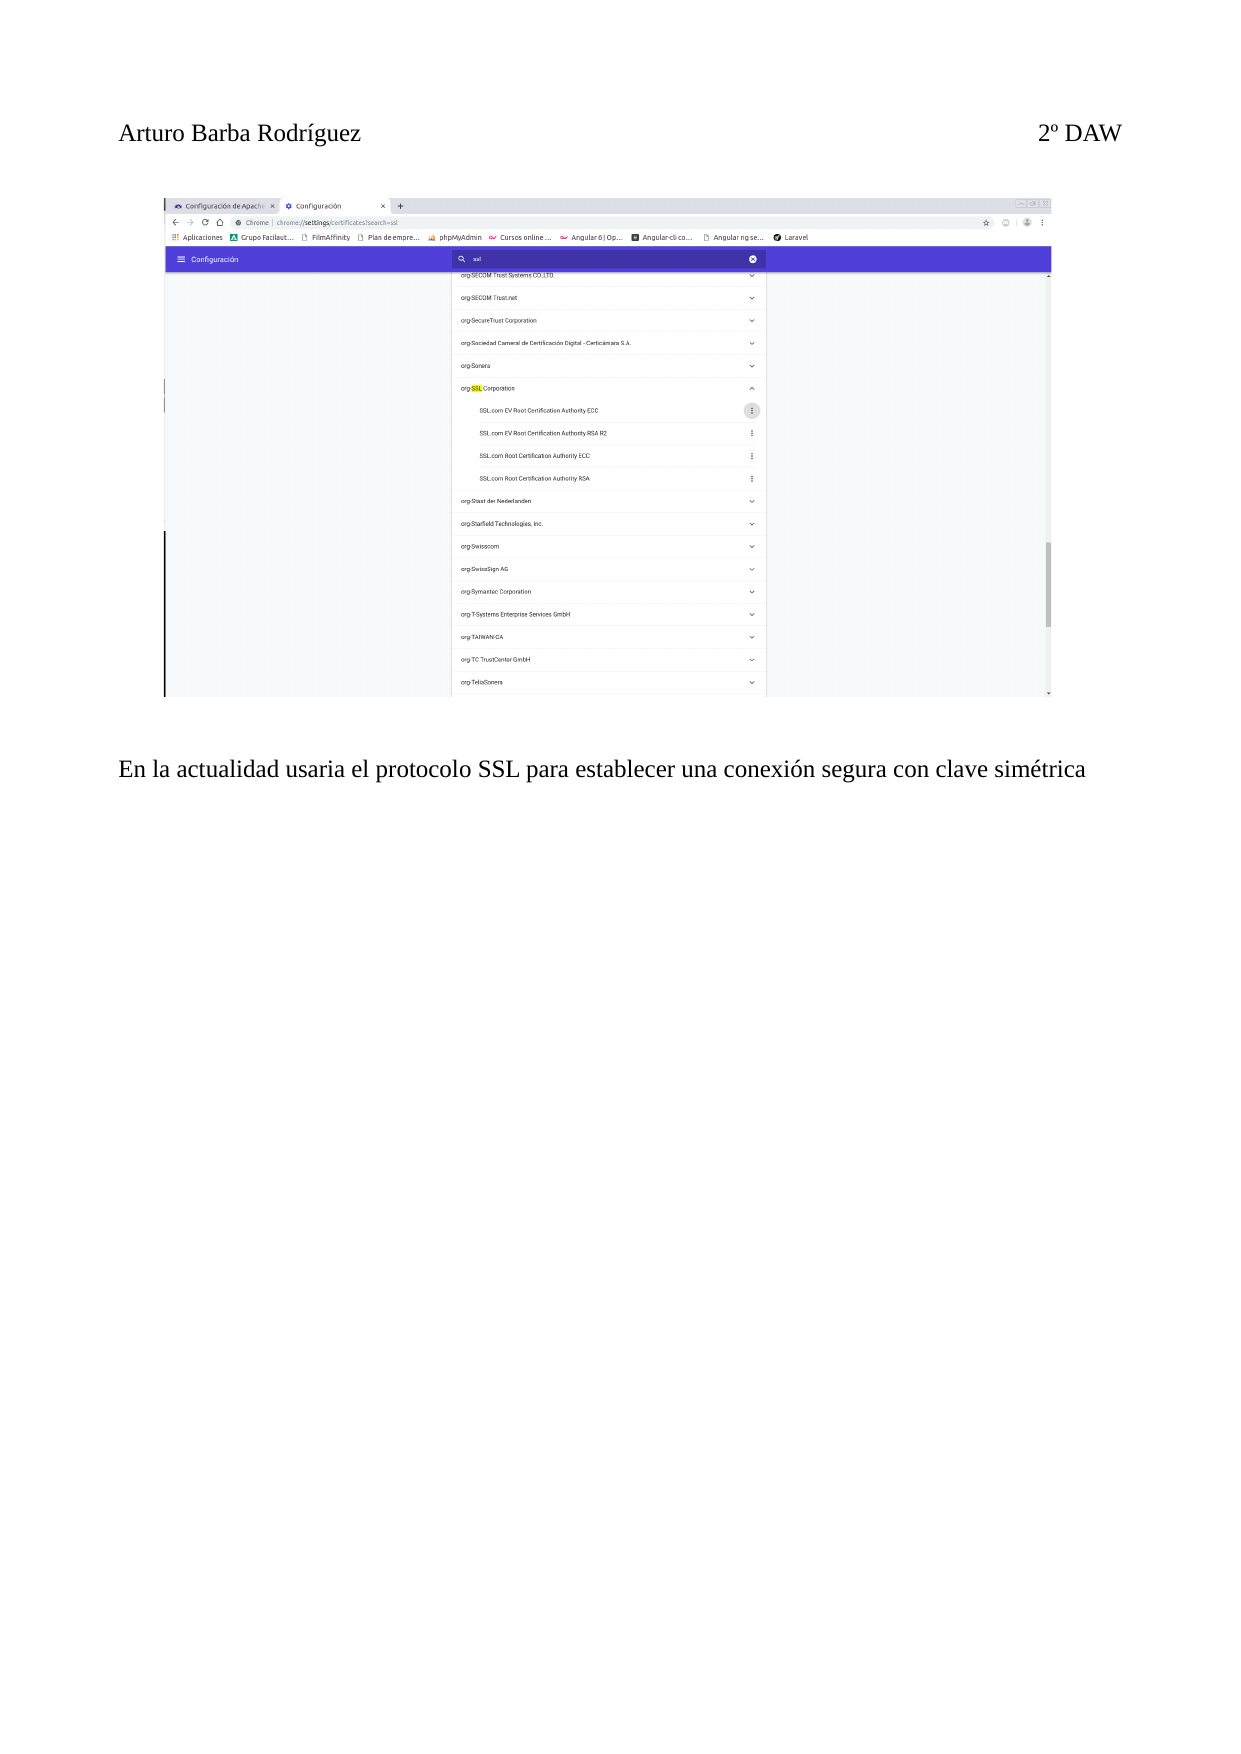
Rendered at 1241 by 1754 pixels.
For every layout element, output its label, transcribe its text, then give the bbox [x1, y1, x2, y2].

text En la actualidad usaria el protocolo SSL para establecer una conexión segura con clave simétrica [118, 754, 1122, 783]
